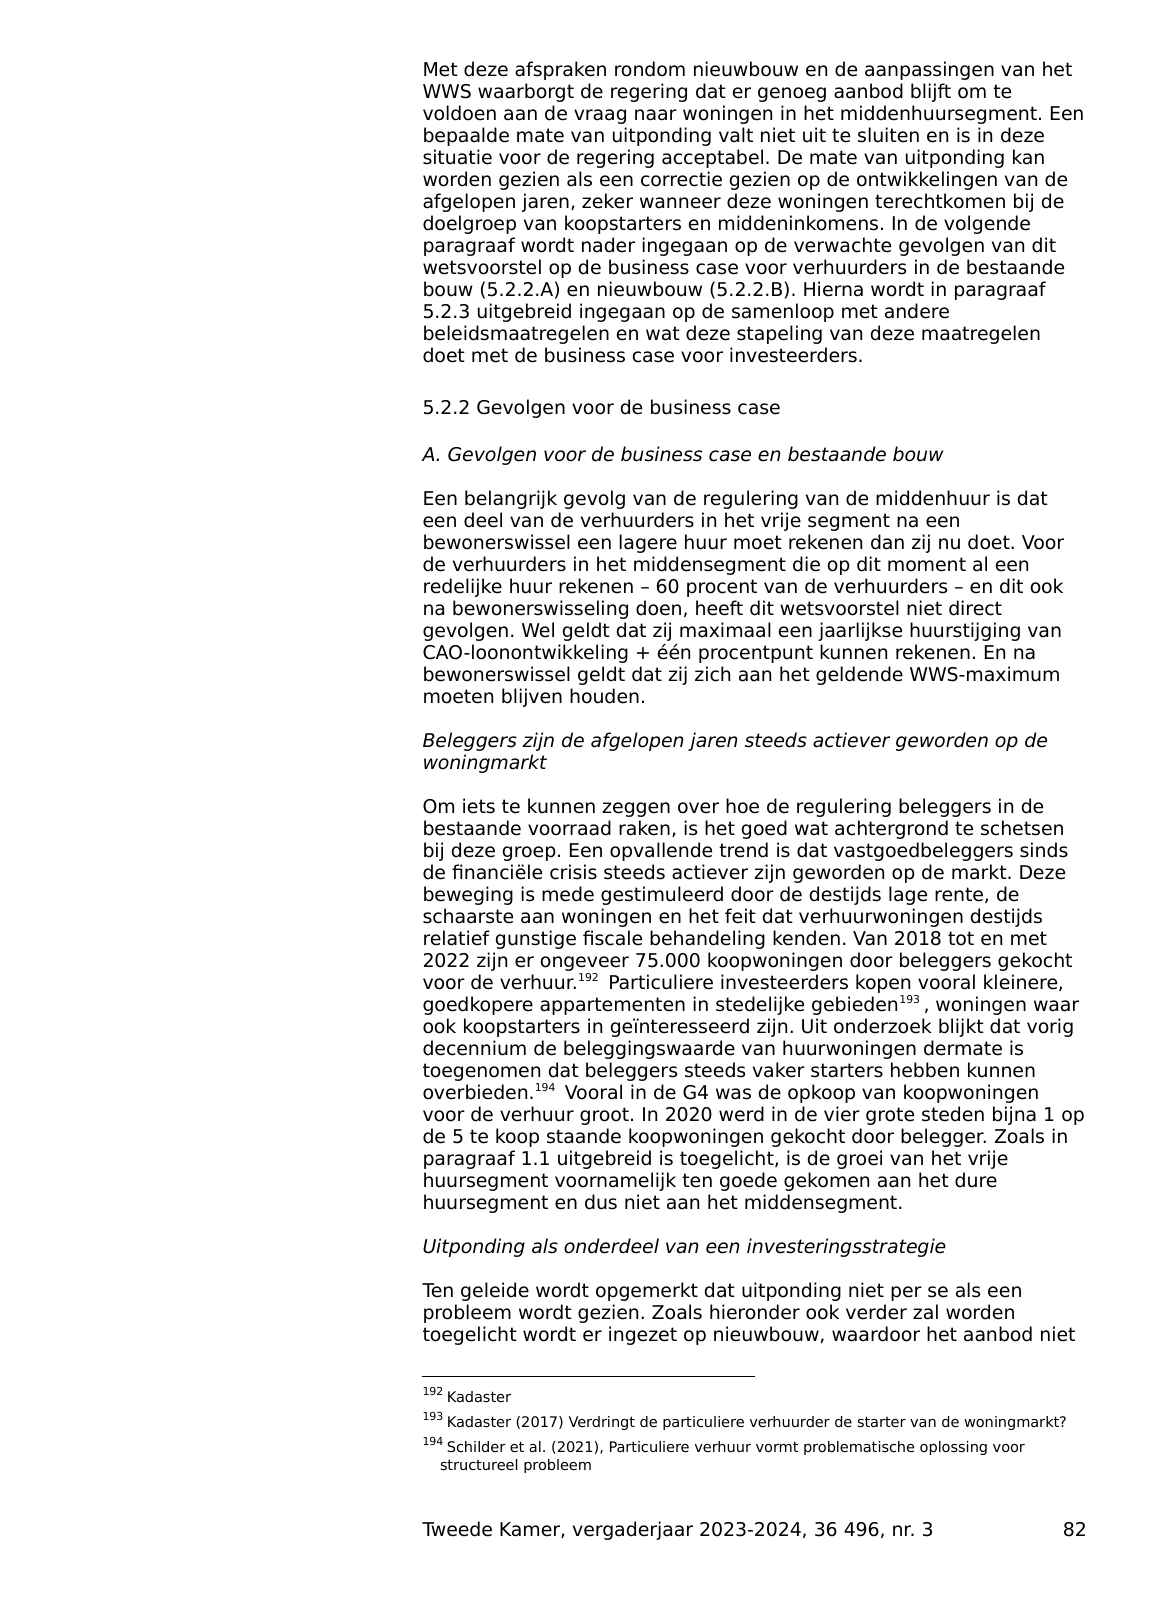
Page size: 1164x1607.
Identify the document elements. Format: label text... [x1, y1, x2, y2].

text Kadaster (2017) Verdringt de particuliere verhuurder de starter van de woningmarkt? [422, 1410, 1087, 1432]
text Met deze afspraken rondom nieuwbouw en de aanpassingen van het WWS waarborgt de regering dat er genoeg aanbod blijft om te voldoen aan de vraag naar woningen in het middenhuursegment. Een bepaalde mate van uitponding valt niet uit te sluiten en is in deze situatie voor de regering acceptabel. De mate van uitponding kan worden gezien als een correctie gezien op de ontwikkelingen van de afgelopen jaren, zeker wanneer deze woningen terechtkomen bij de doelgroep van koopstarters en middeninkomens. In de volgende paragraaf wordt nader ingegaan op de verwachte gevolgen van dit wetsvoorstel op de business case voor verhuurders in de bestaande bouw (5.2.2.A) en nieuwbouw (5.2.2.B). Hierna wordt in paragraaf 5.2.3 uitgebreid ingegaan op de samenloop met andere beleidsmaatregelen en wat deze stapeling van deze maatregelen doet met de business case voor investeerders. [422, 59, 1087, 367]
text Schilder et al. (2021), Particuliere verhuur vormt problematische oplossing voor structureel probleem [422, 1435, 1087, 1474]
text Een belangrijk gevolg van de regulering van de middenhuur is dat een deel van de verhuurders in het vrije segment na een bewonerswissel een lagere huur moet rekenen dan zij nu doet. Voor de verhuurders in het middensegment die op dit moment al een redelijke huur rekenen – 60 procent van de verhuurders – en dit ook na bewonerswisseling doen, heeft dit wetsvoorstel niet direct gevolgen. Wel geldt dat zij maximaal een jaarlijkse huurstijging van CAO-loonontwikkeling + één procentpunt kunnen rekenen. En na bewonerswissel geldt dat zij zich aan het geldende WWS-maximum moeten blijven houden. [422, 488, 1087, 708]
subtitle Beleggers zijn de afgelopen jaren steeds actiever geworden op de woningmarkt [422, 730, 1087, 774]
text Om iets te kunnen zeggen over hoe de regulering beleggers in de bestaande voorraad raken, is het goed wat achtergrond te schetsen bij deze groep. Een opvallende trend is dat vastgoedbeleggers sinds de financiële crisis steeds actiever zijn geworden op de markt. Deze beweging is mede gestimuleerd door de destijds lage rente, de schaarste aan woningen en het feit dat verhuurwoningen destijds relatief gunstige fiscale behandeling kenden. Van 2018 tot en met 2022 zijn er ongeveer 75.000 koopwoningen door beleggers gekocht voor de verhuur. Particuliere investeerders kopen vooral kleinere, goedkopere appartementen in stedelijke gebieden, woningen waar ook koopstarters in geïnteresseerd zijn. Uit onderzoek blijkt dat vorig decennium de beleggingswaarde van huurwoningen dermate is toegenomen dat beleggers steeds vaker starters hebben kunnen overbieden. Vooral in de G4 was de opkoop van koopwoningen voor de verhuur groot. In 2020 werd in de vier grote steden bijna 1 op de 5 te koop staande koopwoningen gekocht door belegger. Zoals in paragraaf 1.1 uitgebreid is toegelicht, is de groei van het vrije huursegment voornamelijk ten goede gekomen aan het dure huursegment en dus niet aan het middensegment. [422, 796, 1087, 1214]
text Kadaster [422, 1385, 1087, 1407]
subtitle 5.2.2 Gevolgen voor de business case [422, 397, 1087, 419]
subtitle A. Gevolgen voor de business case en bestaande bouw [422, 444, 1087, 466]
text Ten geleide wordt opgemerkt dat uitponding niet per se als een probleem wordt gezien. Zoals hieronder ook verder zal worden toegelicht wordt er ingezet op nieuwbouw, waardoor het aanbod niet [422, 1280, 1087, 1346]
subtitle Uitponding als onderdeel van een investeringsstrategie [422, 1236, 1087, 1258]
